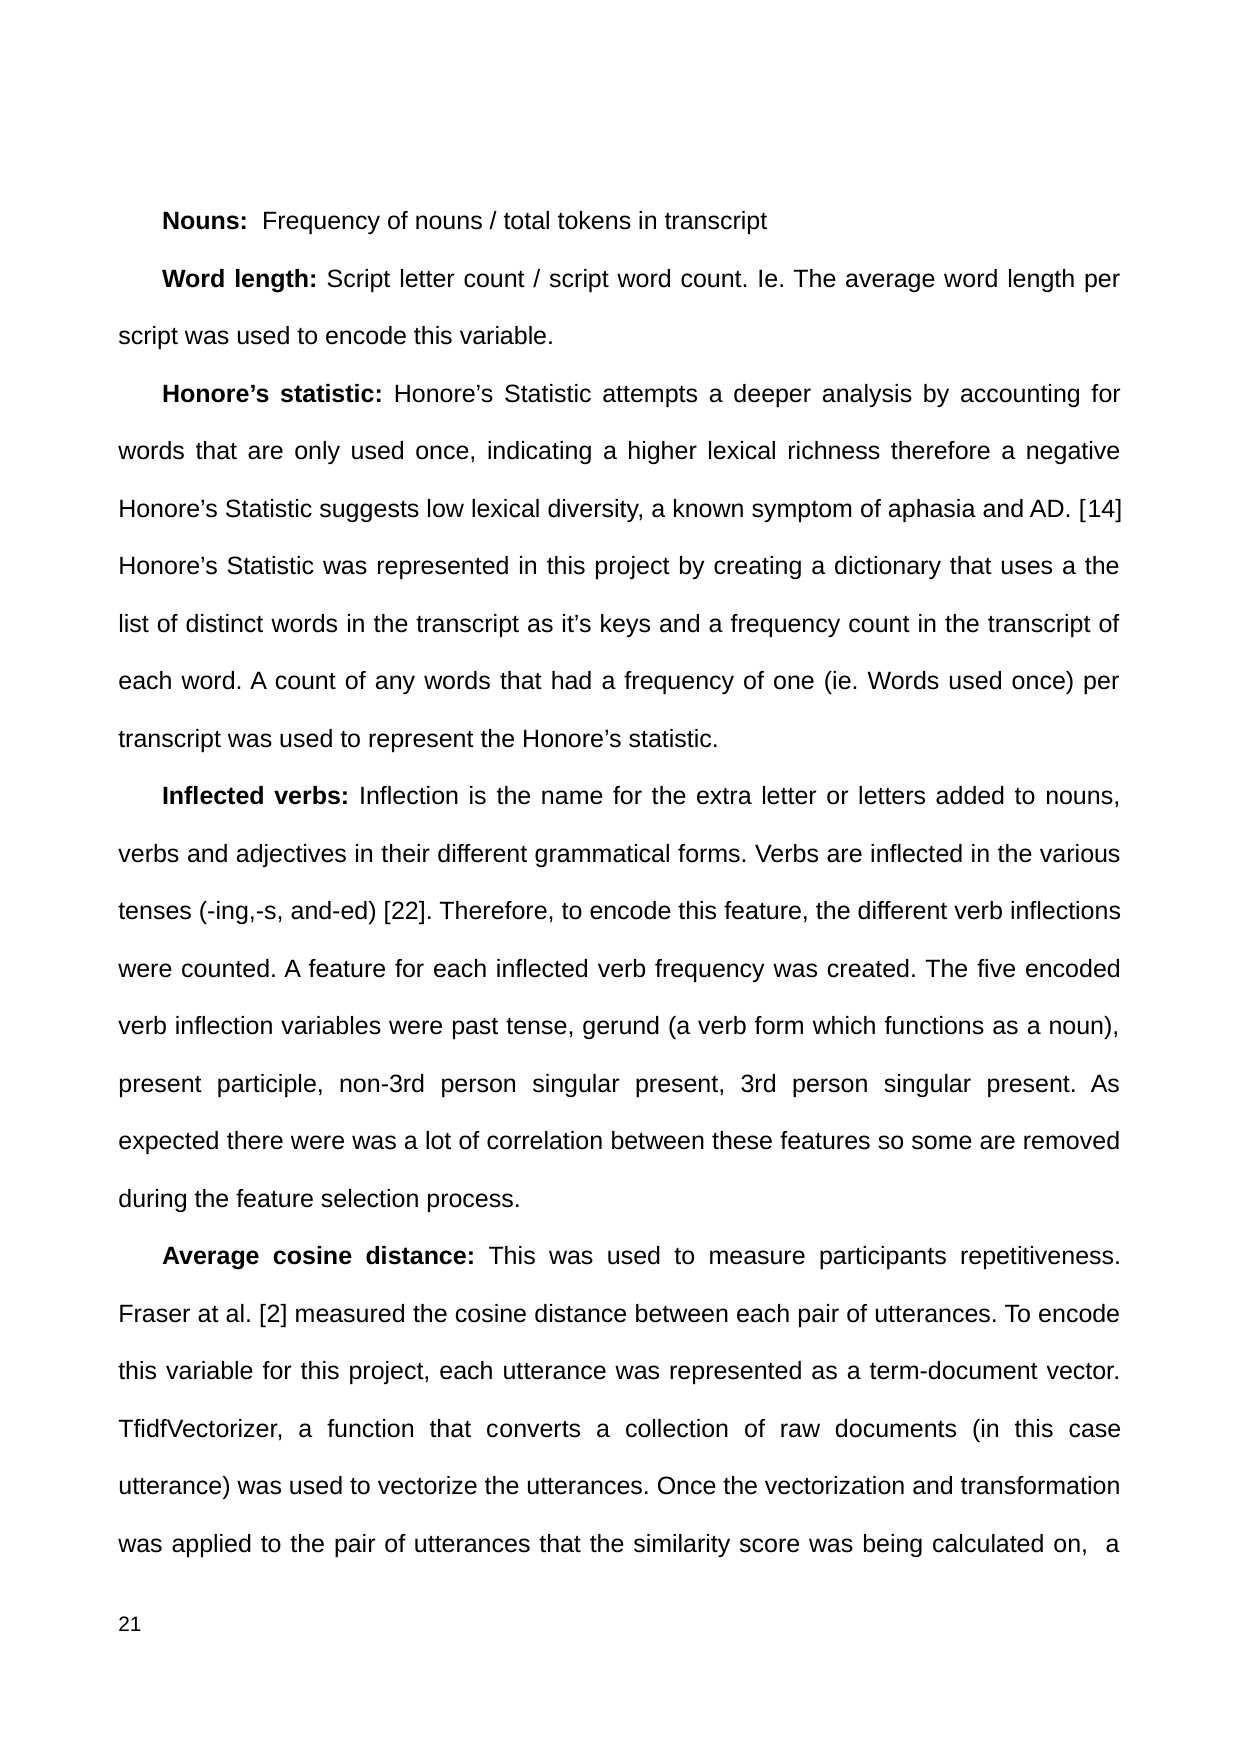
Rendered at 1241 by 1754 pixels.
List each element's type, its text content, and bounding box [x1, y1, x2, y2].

text Nouns: Frequency of nouns / total tokens in transcript [118, 206, 1122, 235]
text Honore’s statistic: Honore’s Statistic attempts a deeper analysis by accounting for words that are only used once, indicating a higher lexical richness therefore a negative Honore’s Statistic suggests low lexical diversity, a known symptom of aphasia and AD. [14] Honore’s Statistic was represented in this project by creating a dictionary that uses a the list of distinct words in the transcript as it’s keys and a frequency count in the transcript of each word. A count of any words that had a frequency of one (ie. Words used once) per transcript was used to represent the Honore’s statistic. [118, 379, 1122, 752]
text Inflected verbs: Inflection is the name for the extra letter or letters added to nouns, verbs and adjectives in their different grammatical forms. Verbs are inflected in the various tenses (-ing,-s, and-ed) [22]. Therefore, to encode this feature, the different verb inflections were counted. A feature for each inflected verb frequency was created. The five encoded verb inflection variables were past tense, gerund (a verb form which functions as a noun), present participle, non-3rd person singular present, 3rd person singular present. As expected there were was a lot of correlation between these features so some are removed during the feature selection process. [118, 781, 1122, 1212]
text Word length: Script letter count / script word count. Ie. The average word length per script was used to encode this variable. [118, 264, 1122, 350]
text Average cosine distance: This was used to measure participants repetitiveness. Fraser at al. [2] measured the cosine distance between each pair of utterances. To encode this variable for this project, each utterance was represented as a term-document vector. TfidfVectorizer, a function that converts a collection of raw documents (in this case utterance) was used to vectorize the utterances. Once the vectorization and transformation was applied to the pair of utterances that the similarity score was being calculated on, a [118, 1241, 1122, 1557]
